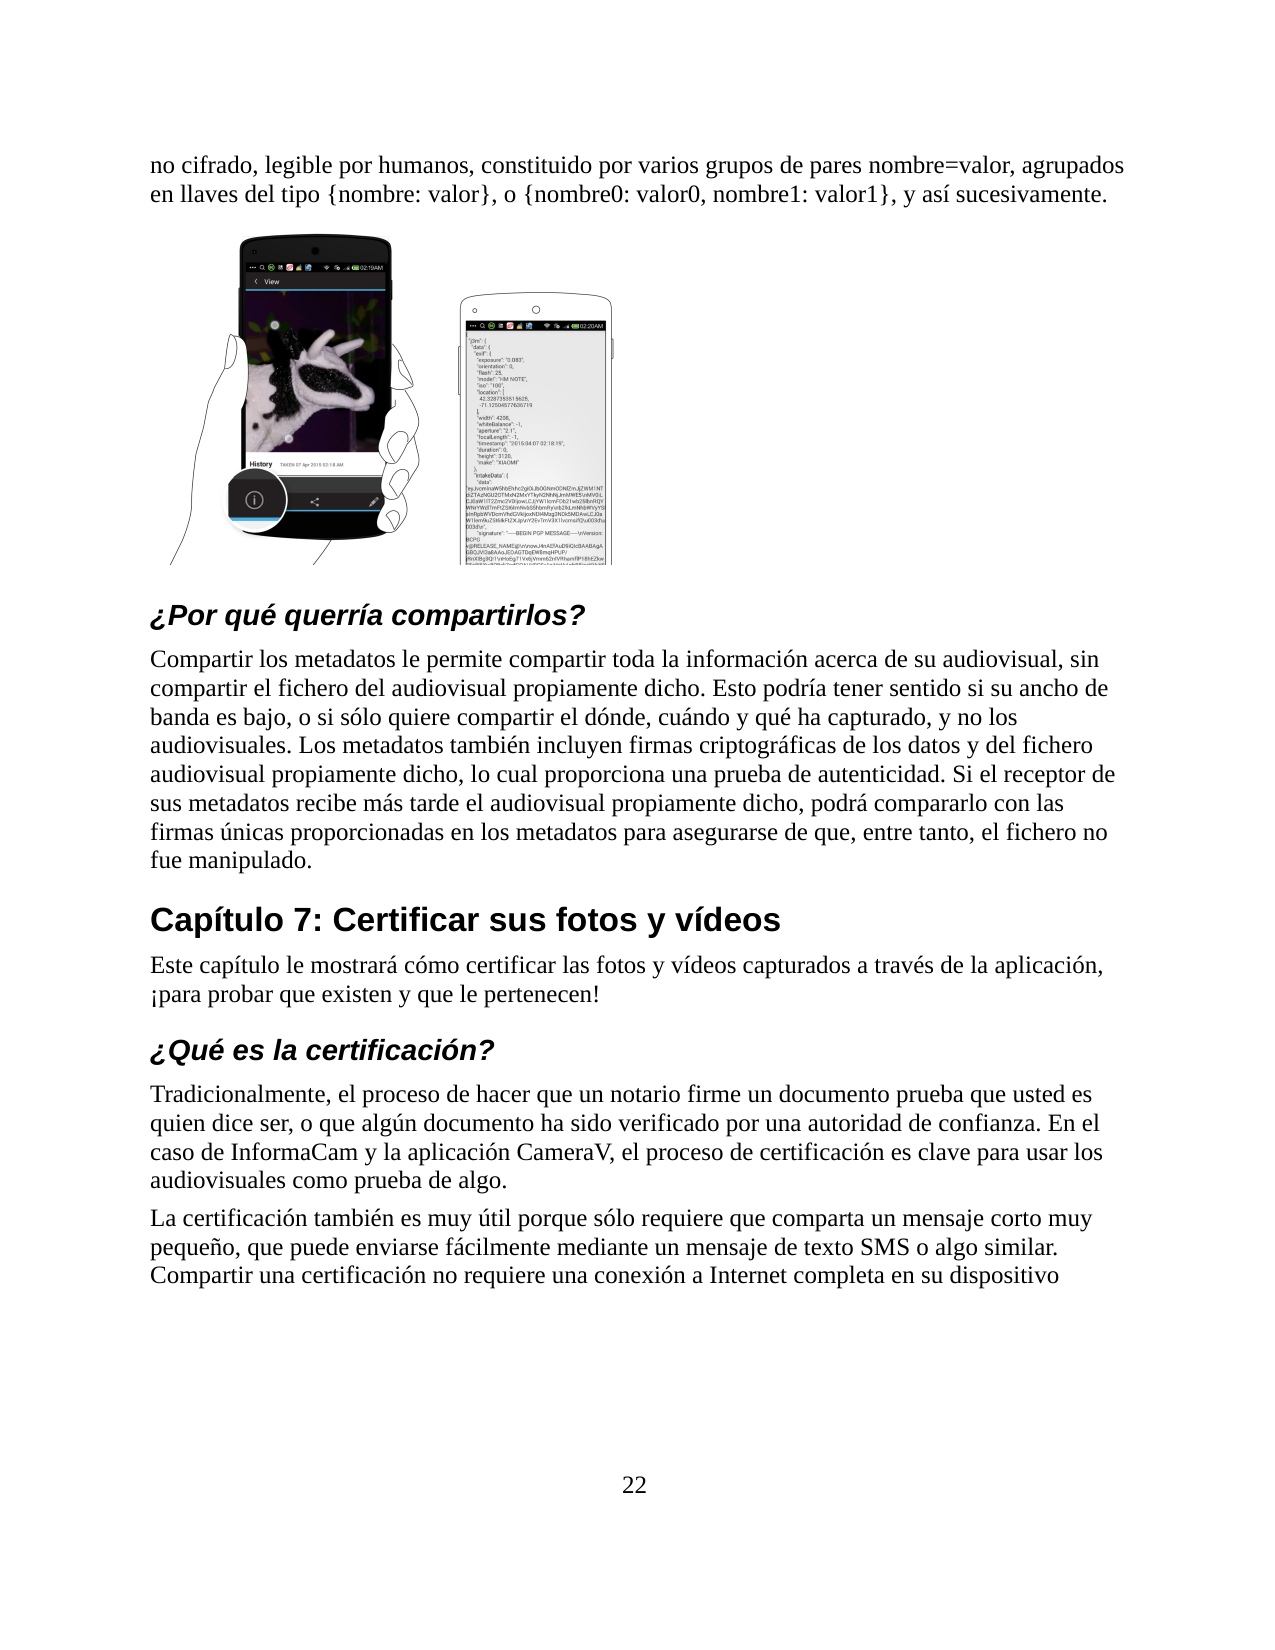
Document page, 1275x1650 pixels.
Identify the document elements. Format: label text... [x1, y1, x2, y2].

text no cifrado, legible por humanos, constituido por varios grupos de pares nombre=valor, agrupados en llaves del tipo {nombre: valor}, o {nombre0: valor0, nombre1: valor1}, y así sucesivamente. [150, 150, 1125, 207]
subtitle ¿Qué es la certificación? [150, 1033, 1125, 1067]
subtitle Capítulo 7: Certificar sus fotos y vídeos [150, 899, 1125, 938]
picture [150, 216, 696, 565]
text Tradicionalmente, el proceso de hacer que un notario firme un documento prueba que usted es quien dice ser, o que algún documento ha sido verificado por una autoridad de confianza. En el caso de InformaCam y la aplicación CameraV, el proceso de certificación es clave para usar los audiovisuales como prueba de algo. [150, 1079, 1125, 1194]
text Este capítulo le mostrará cómo certificar las fotos y vídeos capturados a través de la aplicación, ¡para probar que existen y que le pertenecen! [150, 951, 1125, 1008]
subtitle ¿Por qué querría compartirlos? [150, 598, 1125, 632]
text Compartir los metadatos le permite compartir toda la información acerca de su audiovisual, sin compartir el fichero del audiovisual propiamente dicho. Esto podría tener sentido si su ancho de banda es bajo, o si sólo quiere compartir el dónde, cuándo y qué ha capturado, y no los audiovisuales. Los metadatos también incluyen firmas criptográficas de los datos y del fichero audiovisual propiamente dicho, lo cual proporciona una prueba de autenticidad. Si el receptor de sus metadatos recibe más tarde el audiovisual propiamente dicho, podrá compararlo con las firmas únicas proporcionadas en los metadatos para asegurarse de que, entre tanto, el fichero no fue manipulado. [150, 644, 1125, 874]
text La certificación también es muy útil porque sólo requiere que comparta un mensaje corto muy pequeño, que puede enviarse fácilmente mediante un mensaje de texto SMS o algo similar. Compartir una certificación no requiere una conexión a Internet completa en su dispositivo [150, 1203, 1125, 1289]
